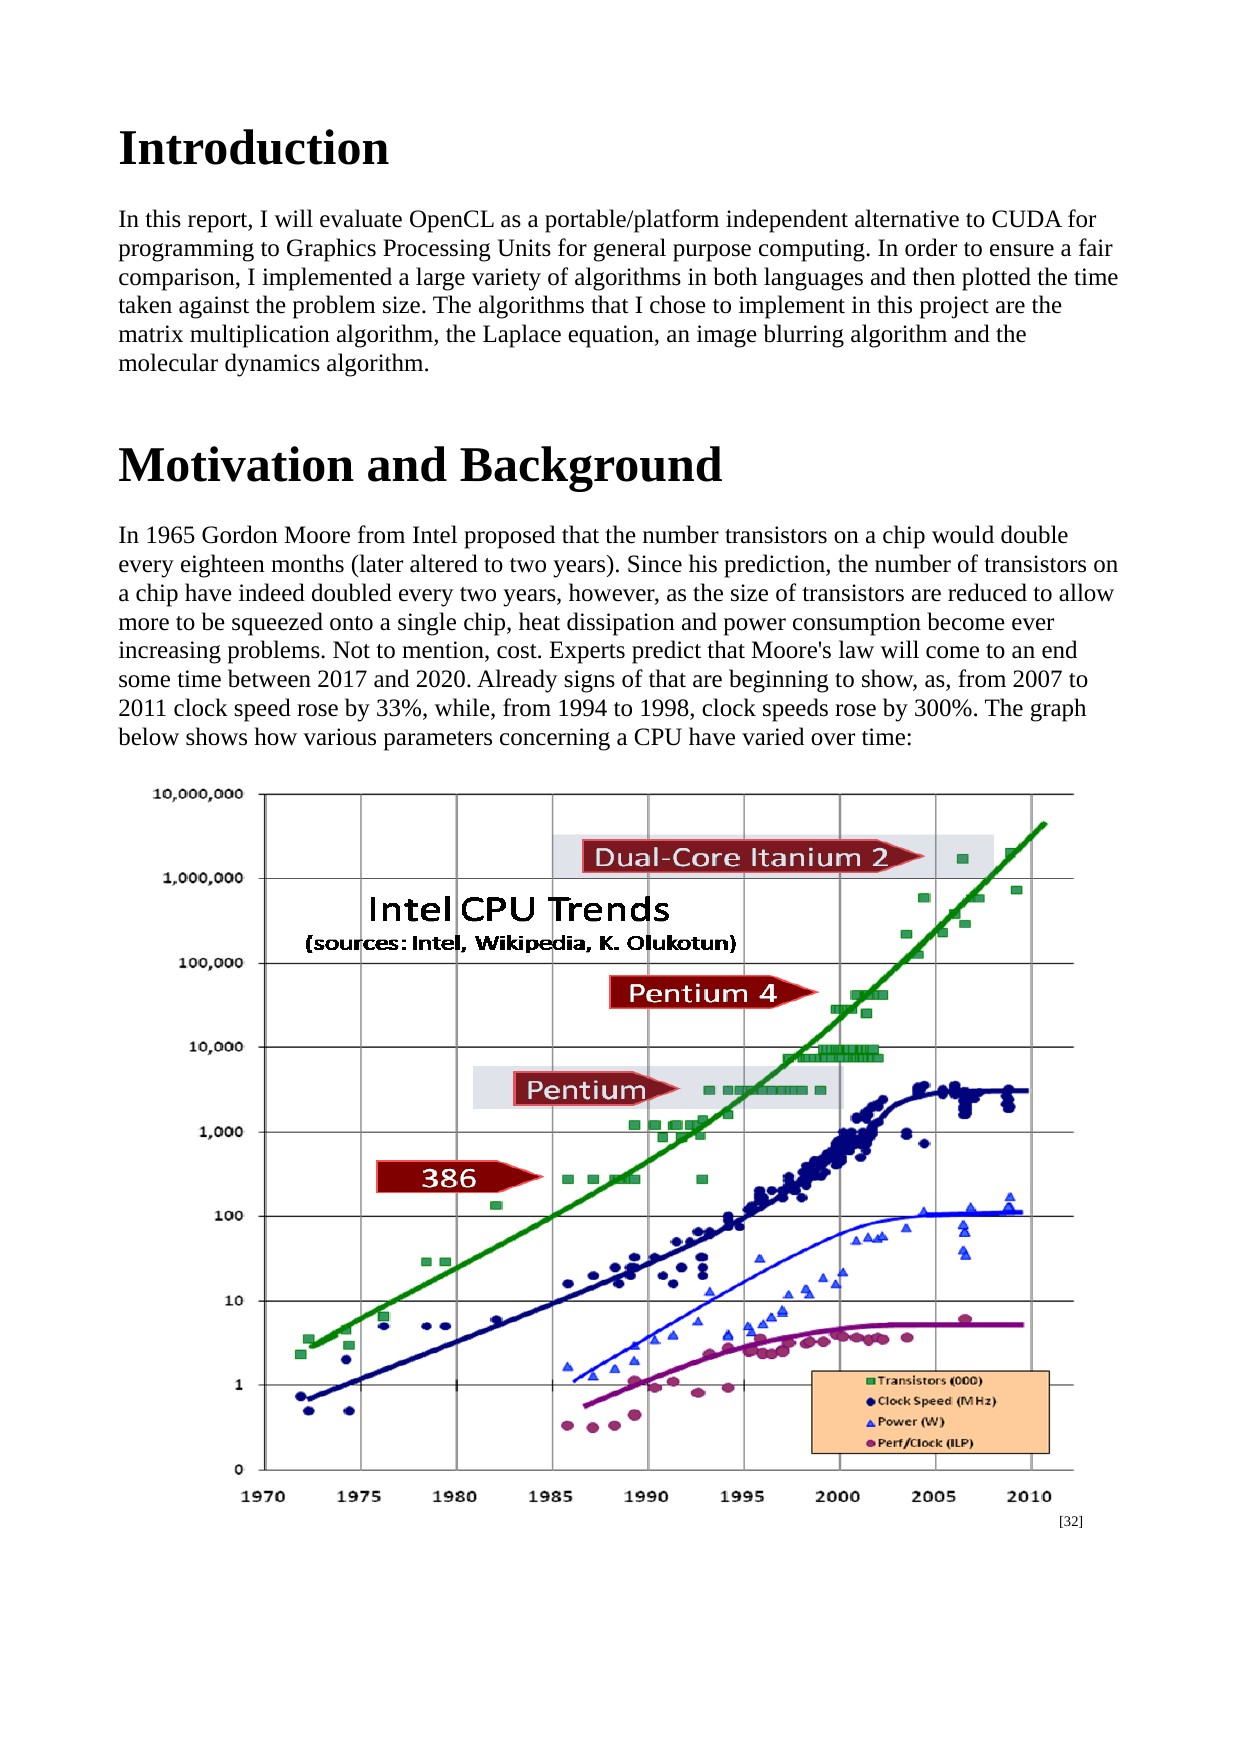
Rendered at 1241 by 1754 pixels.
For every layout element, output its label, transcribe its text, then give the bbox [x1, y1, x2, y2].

text In 1965 Gordon Moore from Intel proposed that the number transistors on a chip would double every eighteen months (later altered to two years). Since his prediction, the number of transistors on a chip have indeed doubled every two years, however, as the size of transistors are reduced to allow more to be squeezed onto a single chip, heat dissipation and power consumption become ever increasing problems. Not to mention, cost. Experts predict that Moore's law will come to an end some time between 2017 and 2020. Already signs of that are beginning to show, as, from 2007 to 2011 clock speed rose by 33%, while, from 1994 to 1998, clock speeds rose by 300%. The graph below shows how various parameters concerning a CPU have varied over time: [118, 521, 1122, 751]
picture [143, 767, 1099, 1514]
text In this report, I will evaluate OpenCL as a portable/platform independent alternative to CUDA for programming to Graphics Processing Units for general purpose computing. In order to ensure a fair comparison, I implemented a large variety of algorithms in both languages and then plotted the time taken against the problem size. The algorithms that I chose to implement in this project are the matrix multiplication algorithm, the Laplace equation, an image blurring algorithm and the molecular dynamics algorithm. [118, 204, 1122, 377]
text Motivation and Background [118, 434, 1122, 492]
text Introduction [118, 118, 1122, 176]
